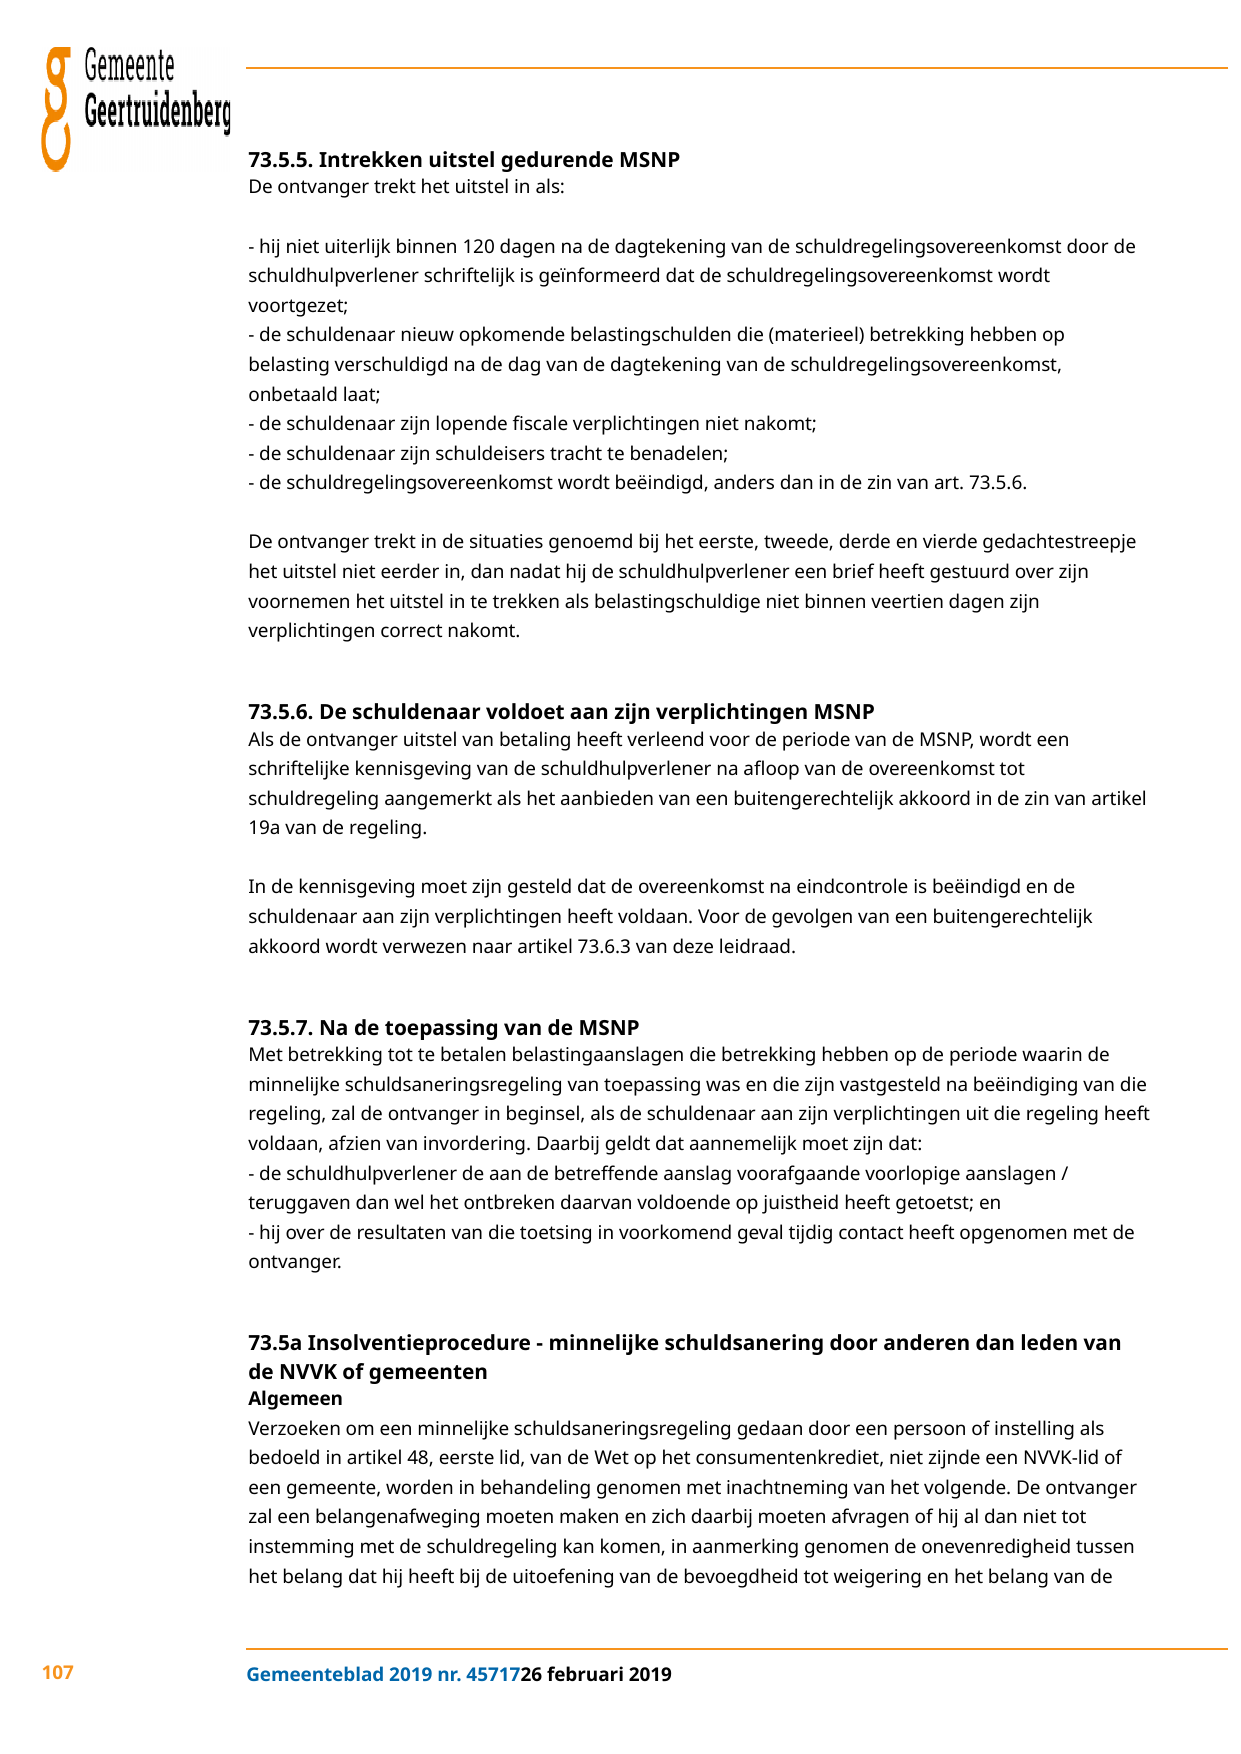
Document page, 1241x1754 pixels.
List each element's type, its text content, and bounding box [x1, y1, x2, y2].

text De ontvanger trekt in de situaties genoemd bij het eerste, tweede, derde en vierde gedachtestreepje het uitstel niet eerder in, dan nadat hij de schuldhulpverlener een brief heeft gestuurd over zijn voornemen het uitstel in te trekken als belastingschuldige niet binnen veertien dagen zijn verplichtingen correct nakomt. [248, 529, 1152, 643]
text - de schuldenaar zijn schuldeisers tracht te benadelen; [248, 440, 1152, 466]
text 73.5.7. Na de toepassing van de MSNP [248, 1013, 1152, 1041]
text 73.5.6. De schuldenaar voldoet aan zijn verplichtingen MSNP [248, 697, 1152, 726]
text - de schuldenaar nieuw opkomende belastingschulden die (materieel) betrekking hebben op belasting verschuldigd na de dag van de dagtekening van de schuldregelingsovereenkomst, onbetaald laat; [248, 322, 1152, 406]
text - de schuldhulpverlener de aan de betreffende aanslag voorafgaande voorlopige aanslagen / teruggaven dan wel het ontbreken daarvan voldoende op juistheid heeft getoetst; en [248, 1160, 1152, 1215]
text - de schuldregelingsovereenkomst wordt beëindigd, anders dan in de zin van art. 73.5.6. [248, 469, 1152, 495]
text 73.5a Insolventieprocedure - minnelijke schuldsanering door anderen dan leden van de NVVK of gemeenten [248, 1328, 1152, 1385]
picture [41, 47, 231, 172]
text Met betrekking tot te betalen belastingaanslagen die betrekking hebben op de periode waarin de minnelijke schuldsaneringsregeling van toepassing was en die zijn vastgesteld na beëindiging van die regeling, zal de ontvanger in beginsel, als de schuldenaar aan zijn verplichtingen uit die regeling heeft voldaan, afzien van invordering. Daarbij geldt dat aannemelijk moet zijn dat: [248, 1041, 1152, 1156]
text De ontvanger trekt het uitstel in als: [248, 174, 1152, 199]
text Verzoeken om een minnelijke schuldsaneringsregeling gedaan door een persoon of instelling als bedoeld in artikel 48, eerste lid, van de Wet op het consumentenkrediet, niet zijnde een NVVK-lid of een gemeente, worden in behandeling genomen met inachtneming van het volgende. De ontvanger zal een belangenafweging moeten maken en zich daarbij moeten afvragen of hij al dan niet tot instemming met de schuldregeling kan komen, in aanmerking genomen de onevenredigheid tussen het belang dat hij heeft bij de uitoefening van de bevoegdheid tot weigering en het belang van de [248, 1415, 1152, 1588]
text Algemeen [248, 1385, 1152, 1411]
text - hij over de resultaten van die toetsing in voorkomend geval tijdig contact heeft opgenomen met de ontvanger. [248, 1219, 1152, 1274]
text 73.5.5. Intrekken uitstel gedurende MSNP [248, 145, 1152, 174]
text In de kennisgeving moet zijn gesteld dat de overeenkomst na eindcontrole is beëindigd en de schuldenaar aan zijn verplichtingen heeft voldaan. Voor de gevolgen van een buitengerechtelijk akkoord wordt verwezen naar artikel 73.6.3 van deze leidraad. [248, 874, 1152, 959]
text - de schuldenaar zijn lopende fiscale verplichtingen niet nakomt; [248, 410, 1152, 436]
text Als de ontvanger uitstel van betaling heeft verleend voor de periode van de MSNP, wordt een schriftelijke kennisgeving van de schuldhulpverlener na afloop van de overeenkomst tot schuldregeling aangemerkt als het aanbieden van een buitengerechtelijk akkoord in de zin van artikel 19a van de regeling. [248, 726, 1152, 840]
text - hij niet uiterlijk binnen 120 dagen na de dagtekening van de schuldregelingsovereenkomst door de schuldhulpverlener schriftelijk is geïnformeerd dat de schuldregelingsovereenkomst wordt voortgezet; [248, 233, 1152, 318]
